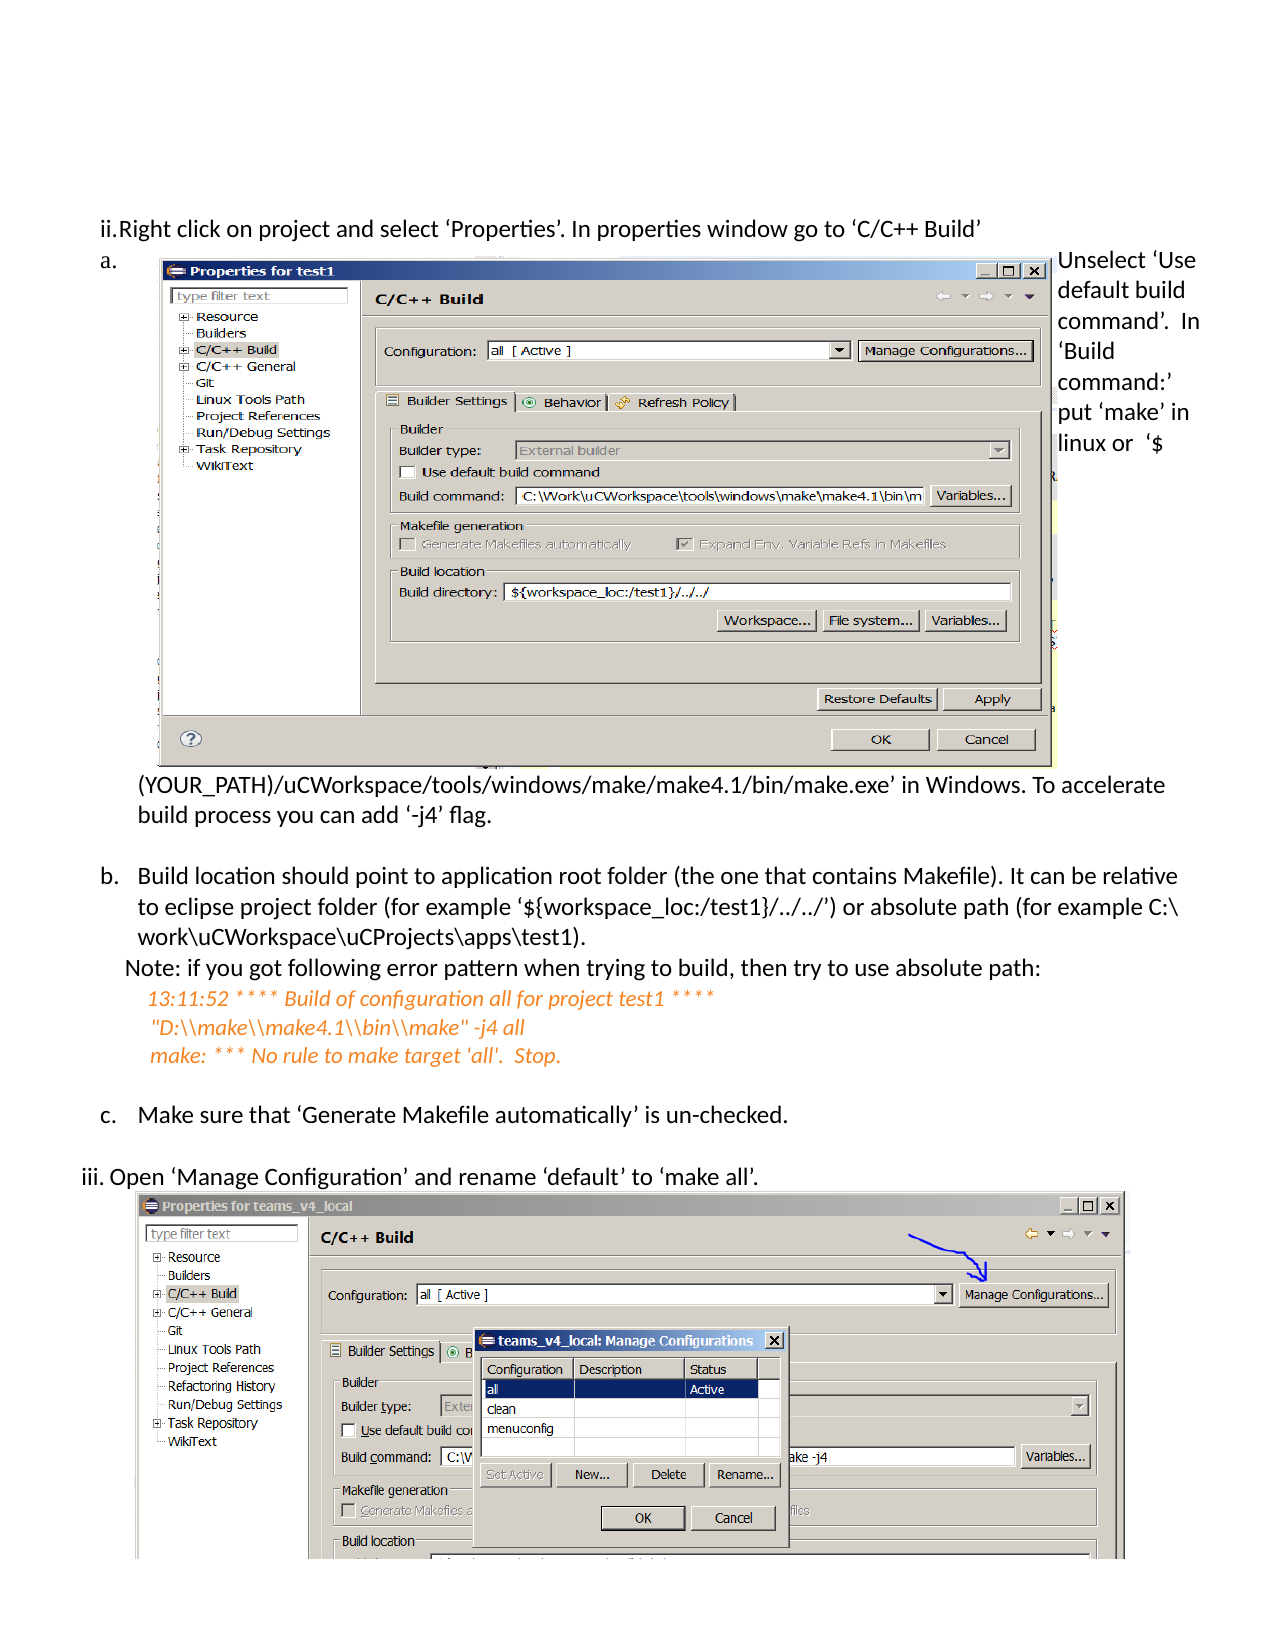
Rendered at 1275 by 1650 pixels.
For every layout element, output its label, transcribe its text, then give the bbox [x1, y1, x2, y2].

text make: *** No rule to make target 'all'. Stop. [62, 1041, 1202, 1069]
text Note: if you got following error pattern when trying to build, then try to use absolute path: [62, 952, 1202, 982]
list Make sure that ‘Generate Makefile automatically’ is un-checked. [100, 1099, 1202, 1130]
list Build location should point to application root folder (the one that contains Makefile). It can be relative to eclipse project folder (for example ‘${workspace_loc:/test1}/../../’) or absolute path (for example C:\work\uCWorkspace\uCProjects\apps\test1). [100, 860, 1202, 952]
list Open ‘Manage Configuration’ and rename ‘default’ to ‘make all’. [81, 1161, 1202, 1191]
text "D:\\make\\make4.1\\bin\\make" -j4 all [62, 1013, 1202, 1041]
list Right click on project and select ‘Properties’. In properties window go to ‘C/C++ Build’ [100, 213, 1202, 244]
list Unselect ‘Use default build command’. In ‘Build command:’ put ‘make’ in linux or ‘$(YOUR_PATH)/uCWorkspace/tools/windows/make/make4.1/bin/make.exe’ in Windows. To accelerate build process you can add ‘-j4’ flag. [100, 244, 1202, 830]
text 13:11:52 **** Build of configuration all for project test1 **** [62, 982, 1202, 1013]
